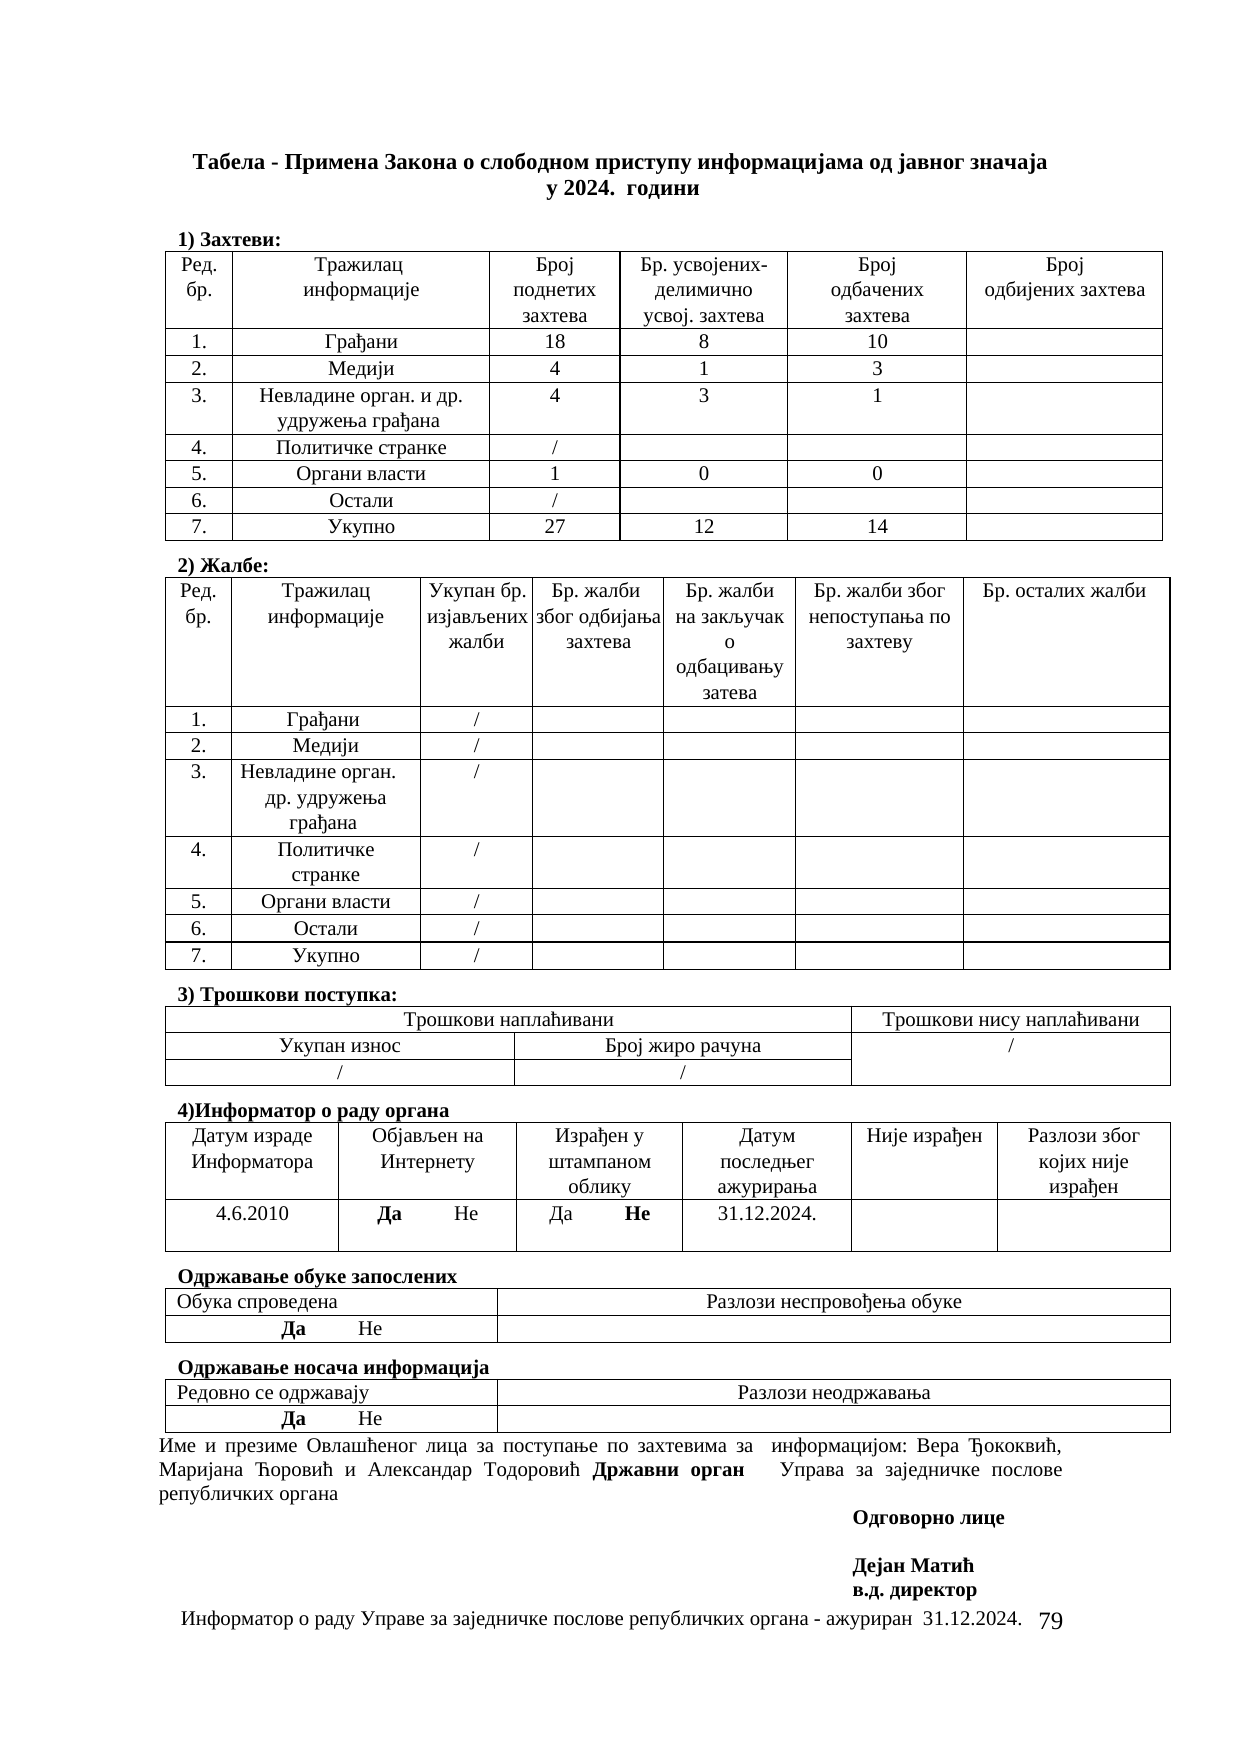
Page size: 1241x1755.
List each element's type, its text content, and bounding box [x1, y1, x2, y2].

table_header Датум израде Информатора [166, 1123, 338, 1199]
table_cell Остали [232, 915, 420, 941]
table_cell [664, 707, 795, 732]
table_cell [796, 915, 963, 941]
table_cell 6. [166, 488, 232, 513]
table_cell / [166, 1060, 514, 1085]
table_cell Број жиро рачуна [515, 1033, 851, 1058]
table_cell [796, 760, 963, 836]
table_cell 4. [166, 837, 231, 888]
subtitle 2) Жалбе: [177, 553, 1063, 577]
table_cell 3. [166, 760, 231, 836]
table_header Датум последњег ажурирања [683, 1123, 851, 1199]
table_cell Укупан износ [166, 1033, 514, 1058]
table_cell 5. [166, 889, 231, 914]
table_cell 18 [490, 329, 619, 355]
table_header Бр. усвојених- делимично усвој. захтева [621, 252, 787, 328]
text 4)Информатор о раду органа [177, 1098, 1063, 1122]
table_cell Медији [232, 733, 420, 758]
table_cell [788, 435, 966, 460]
text Табела - Примена Закона о слободном приступу информацијама од јавног значаја [177, 148, 1063, 174]
table_cell [796, 733, 963, 758]
table_cell [967, 356, 1162, 382]
table_header Трошкови наплаћивани [166, 1007, 851, 1032]
table_cell [664, 943, 795, 968]
table_cell Невладине орган. и др. удружења грађана [233, 383, 489, 434]
table_cell 1 [621, 356, 787, 382]
table_cell 3. [166, 383, 232, 434]
table_cell Да Не [166, 1406, 497, 1432]
table_cell / [515, 1060, 851, 1085]
table_cell 4.6.2010 [166, 1200, 338, 1251]
table_cell [796, 943, 963, 968]
table_header Бр. жалби на закључак о одбацивању затева [664, 578, 795, 706]
table_cell 4. [166, 435, 232, 460]
table_cell Укупно [233, 514, 489, 540]
table_header Бр. жалби због непоступања по захтеву [796, 578, 963, 706]
subtitle Дејан Матић [852, 1553, 1063, 1577]
table_cell [967, 435, 1162, 460]
table_cell 3 [788, 356, 966, 382]
table_header Обука спроведена [166, 1289, 497, 1315]
table_cell Да Не [339, 1200, 516, 1251]
table_cell [964, 760, 1169, 836]
table_cell [664, 889, 795, 914]
table_cell Да Не [517, 1200, 682, 1251]
table_cell 1. [166, 707, 231, 732]
table_cell [533, 943, 663, 968]
table_cell 1 [788, 383, 966, 434]
table_cell [796, 707, 963, 732]
table_header Број одбачених захтева [788, 252, 966, 328]
table_cell 0 [621, 461, 787, 487]
table_cell [796, 889, 963, 914]
table_cell [964, 733, 1169, 758]
table_header Израђен у штампаном облику [517, 1123, 682, 1199]
table_cell [664, 915, 795, 941]
table_cell Oргани власти [232, 889, 420, 914]
table_header Трошкови нису наплаћивани [852, 1007, 1170, 1032]
table_cell Укупно [232, 943, 420, 968]
table_header Тражилац информације [233, 252, 489, 328]
table_header Разлози због којих није израђен [998, 1123, 1170, 1199]
table_cell [533, 837, 663, 888]
table_cell / [421, 889, 532, 914]
table_cell [964, 707, 1169, 732]
table_cell 1 [490, 461, 619, 487]
table_cell [967, 383, 1162, 434]
table_cell [533, 733, 663, 758]
table_cell 6. [166, 915, 231, 941]
table_cell Политичке странке [233, 435, 489, 460]
table_cell [967, 514, 1162, 540]
subtitle Одржавање обуке запослених [177, 1264, 1063, 1288]
table_cell / [852, 1033, 1170, 1085]
table_cell [498, 1406, 1170, 1432]
subtitle Име и презиме Овлашћеног лица за поступање по захтевима за информацијом: Вера Ђококвић, Маријана Ћоровић и Александар Тодоровић Државни орган Управа за заједничке послове републичких органа [158, 1433, 1063, 1505]
table_header Редовно се одржавају [166, 1380, 497, 1405]
table_header Објављен на Интернету [339, 1123, 516, 1199]
table_cell 4 [490, 356, 619, 382]
table_cell Органи власти [233, 461, 489, 487]
subtitle 3) Трошкови поступка: [177, 982, 1063, 1006]
table_cell Остали [233, 488, 489, 513]
table_cell Грађани [233, 329, 489, 355]
table_cell [796, 837, 963, 888]
table_cell [964, 943, 1169, 968]
table_header Бр. жалби због одбијања захтева [533, 578, 663, 706]
table_cell Невладине орган. др. удружења грађана [232, 760, 420, 836]
table_cell 31.12.2024. [683, 1200, 851, 1251]
table_cell [967, 461, 1162, 487]
table_cell [967, 329, 1162, 355]
table_cell [664, 733, 795, 758]
table_header Разлози неспровођења обуке [498, 1289, 1170, 1315]
table_cell 1. [166, 329, 232, 355]
table_header Тражилац информације [232, 578, 420, 706]
table_cell [967, 488, 1162, 513]
text у 2024. години [177, 174, 1063, 200]
table_cell [788, 488, 966, 513]
table_cell [664, 760, 795, 836]
table_cell [498, 1316, 1170, 1342]
table_cell 14 [788, 514, 966, 540]
table_cell [998, 1200, 1170, 1251]
table_cell / [421, 837, 532, 888]
subtitle 1) Захтеви: [177, 227, 1063, 251]
table_cell 3 [621, 383, 787, 434]
table_header Укупан бр. изјављених жалби [421, 578, 532, 706]
table_cell [964, 915, 1169, 941]
subtitle в.д. директор [852, 1577, 1063, 1601]
table_cell Грађани [232, 707, 420, 732]
table_cell / [421, 943, 532, 968]
table_cell Да Не [166, 1316, 497, 1342]
table_cell [964, 889, 1169, 914]
table_cell Политичке странке [232, 837, 420, 888]
table_cell 0 [788, 461, 966, 487]
table_header Број поднетих захтева [490, 252, 619, 328]
table_cell [964, 837, 1169, 888]
table_header Ред. бр. [166, 578, 231, 706]
table_cell / [421, 760, 532, 836]
table_header Разлози неодржавања [498, 1380, 1170, 1405]
table_cell [621, 488, 787, 513]
table_cell [852, 1200, 997, 1251]
table_cell [621, 435, 787, 460]
table_cell 2. [166, 356, 232, 382]
table_header Није израђен [852, 1123, 997, 1199]
table_cell 7. [166, 943, 231, 968]
table_cell [533, 889, 663, 914]
table_header Број одбијених захтева [967, 252, 1162, 328]
table_cell [533, 915, 663, 941]
subtitle Одговорно лице [758, 1505, 1063, 1529]
table_cell Медији [233, 356, 489, 382]
table_cell 5. [166, 461, 232, 487]
table_cell / [421, 733, 532, 758]
table_cell [533, 760, 663, 836]
table_cell 7. [166, 514, 232, 540]
table_cell [664, 837, 795, 888]
table_cell 8 [621, 329, 787, 355]
table_cell 27 [490, 514, 619, 540]
table_cell [533, 707, 663, 732]
table_cell / [421, 707, 532, 732]
table_cell 12 [621, 514, 787, 540]
table_cell / [490, 435, 619, 460]
table_cell / [421, 915, 532, 941]
table_header Бр. осталих жалби [964, 578, 1169, 706]
table_cell 2. [166, 733, 231, 758]
table_cell 10 [788, 329, 966, 355]
table_cell / [490, 488, 619, 513]
table_cell 4 [490, 383, 619, 434]
subtitle Одржавање носача информација [177, 1354, 1063, 1379]
table_header Ред.бр. [166, 252, 232, 328]
